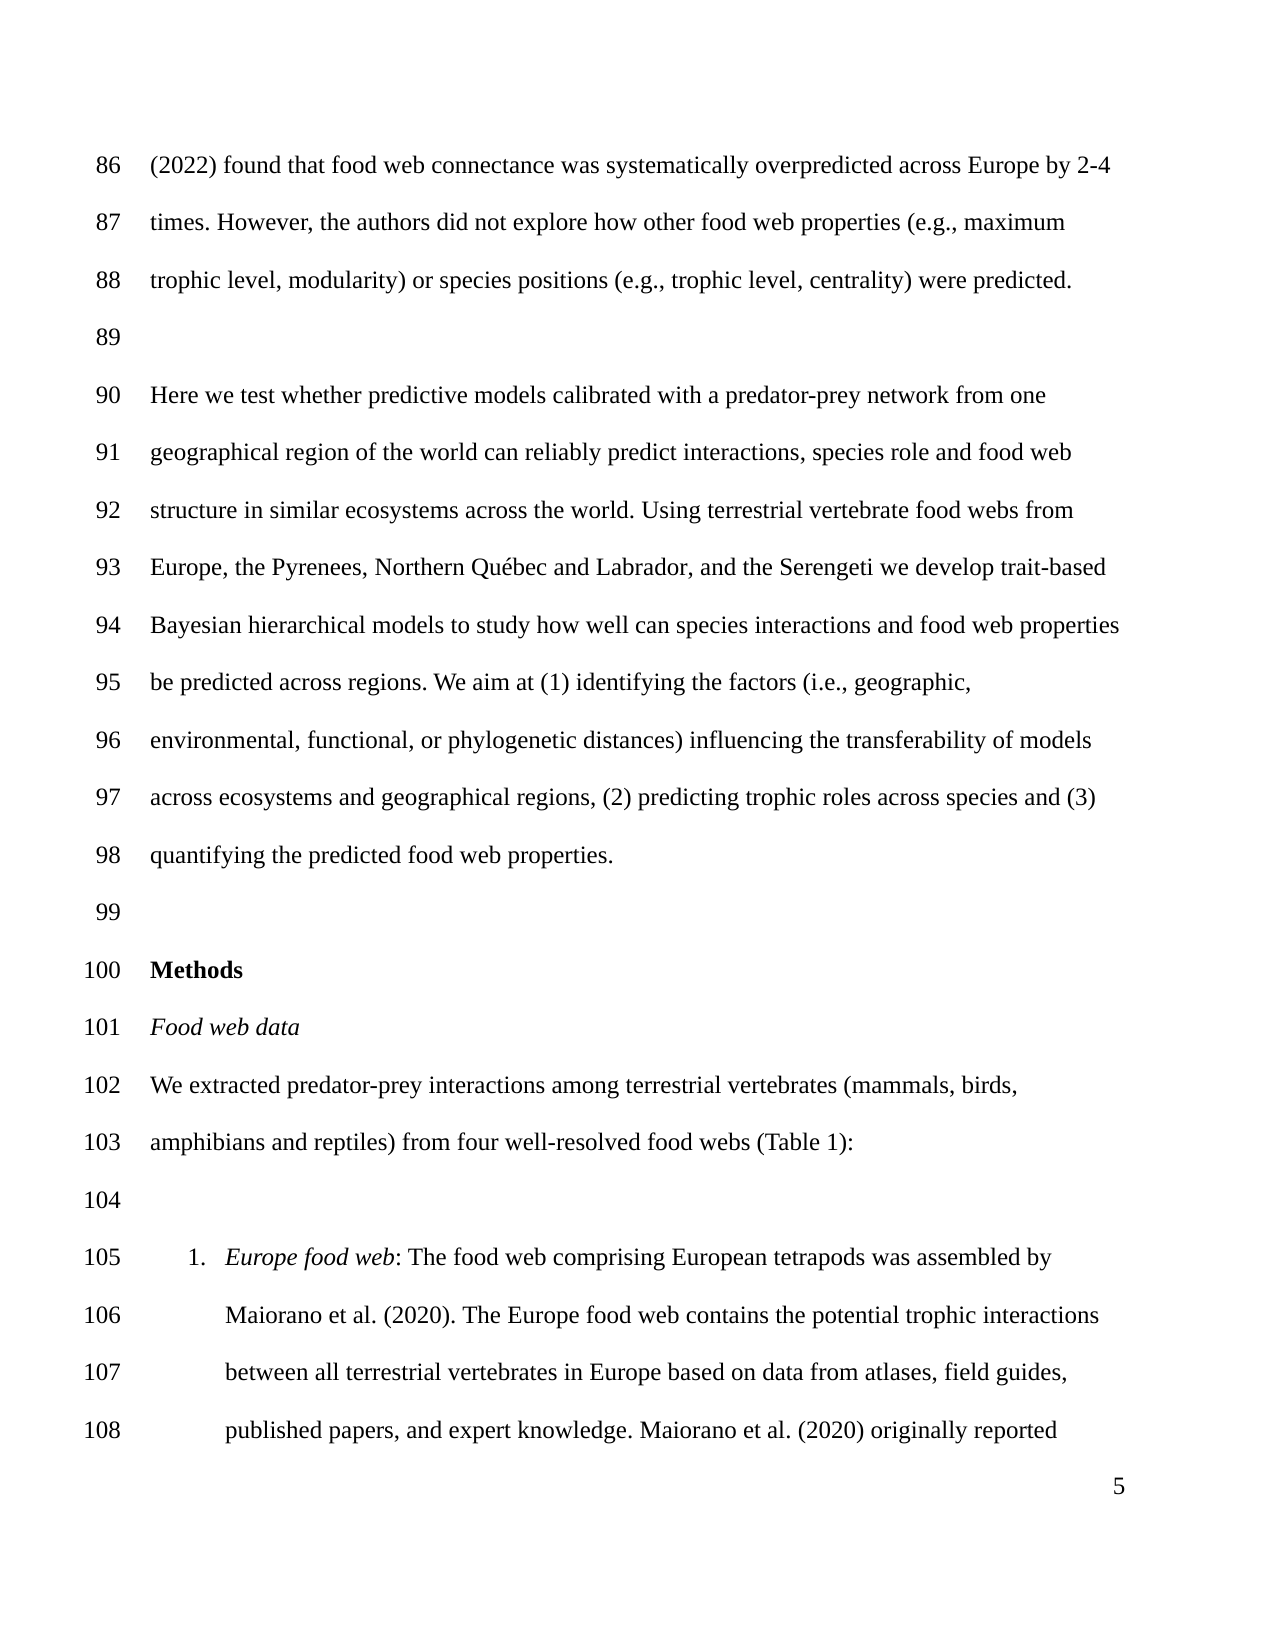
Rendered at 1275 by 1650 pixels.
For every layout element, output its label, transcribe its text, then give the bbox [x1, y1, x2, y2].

text (2022) found that food web connectance was systematically overpredicted across Europe by 2-4 times. However, the authors did not explore how other food web properties (e.g., maximum trophic level, modularity) or species positions (e.g., trophic level, centrality) were predicted. [150, 150, 1125, 294]
text We extracted predator-prey interactions among terrestrial vertebrates (mammals, birds, amphibians and reptiles) from four well-resolved food webs (Table 1): [150, 1070, 1125, 1156]
text Here we test whether predictive models calibrated with a predator-prey network from one geographical region of the world can reliably predict interactions, species role and food web structure in similar ecosystems across the world. Using terrestrial vertebrate food webs from Europe, the Pyrenees, Northern Québec and Labrador, and the Serengeti we develop trait-based Bayesian hierarchical models to study how well can species interactions and food web properties be predicted across regions. We aim at (1) identifying the factors (i.e., geographic, environmental, functional, or phylogenetic distances) influencing the transferability of models across ecosystems and geographical regions, (2) predicting trophic roles across species and (3) quantifying the predicted food web properties. [150, 380, 1125, 869]
text Methods [150, 955, 1125, 984]
list Europe food web: The food web comprising European tetrapods was assembled by Maiorano et al. (2020). The Europe food web contains the potential trophic interactions between all terrestrial vertebrates in Europe based on data from atlases, field guides, published papers, and expert knowledge. Maiorano et al. (2020) originally reported [187, 1242, 1125, 1444]
text Food web data [150, 1012, 1125, 1041]
